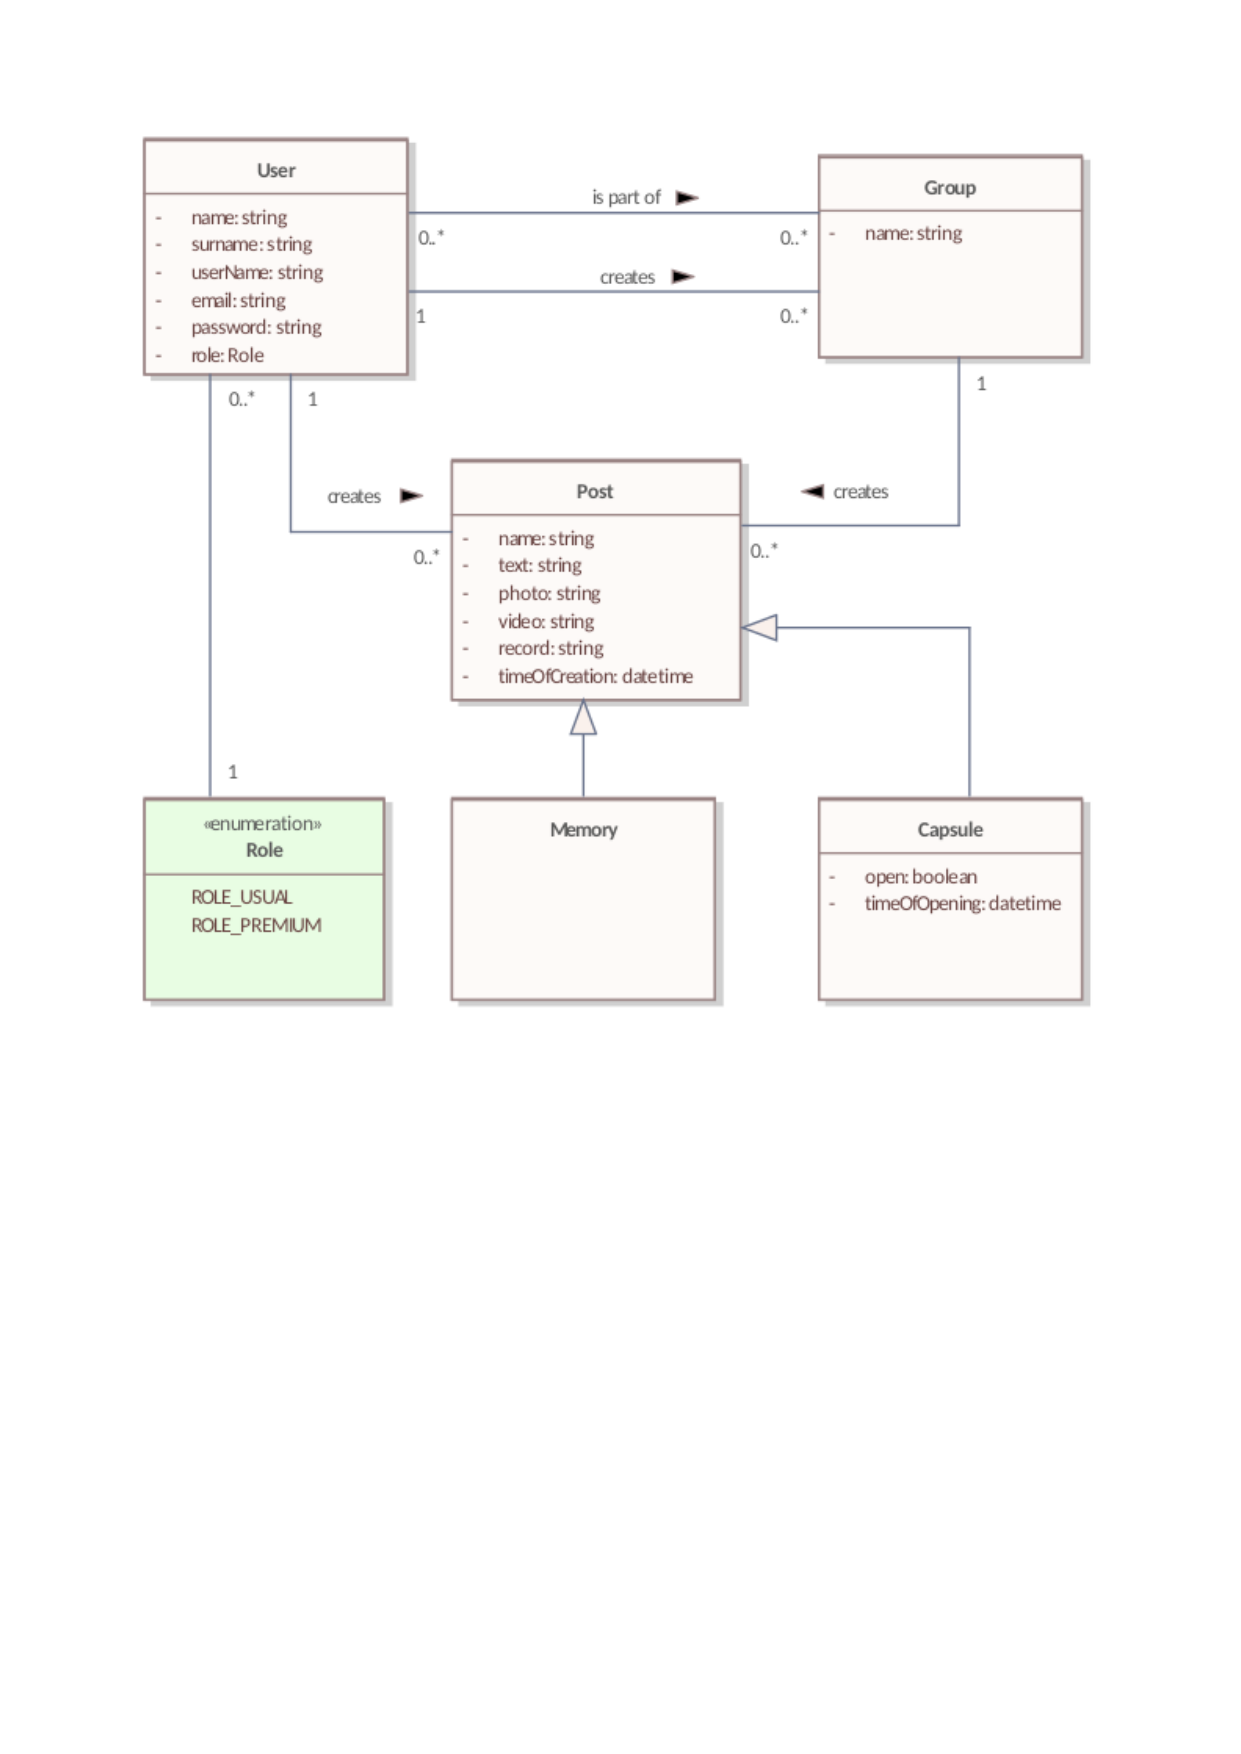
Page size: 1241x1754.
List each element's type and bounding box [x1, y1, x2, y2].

picture [118, 118, 1122, 1045]
